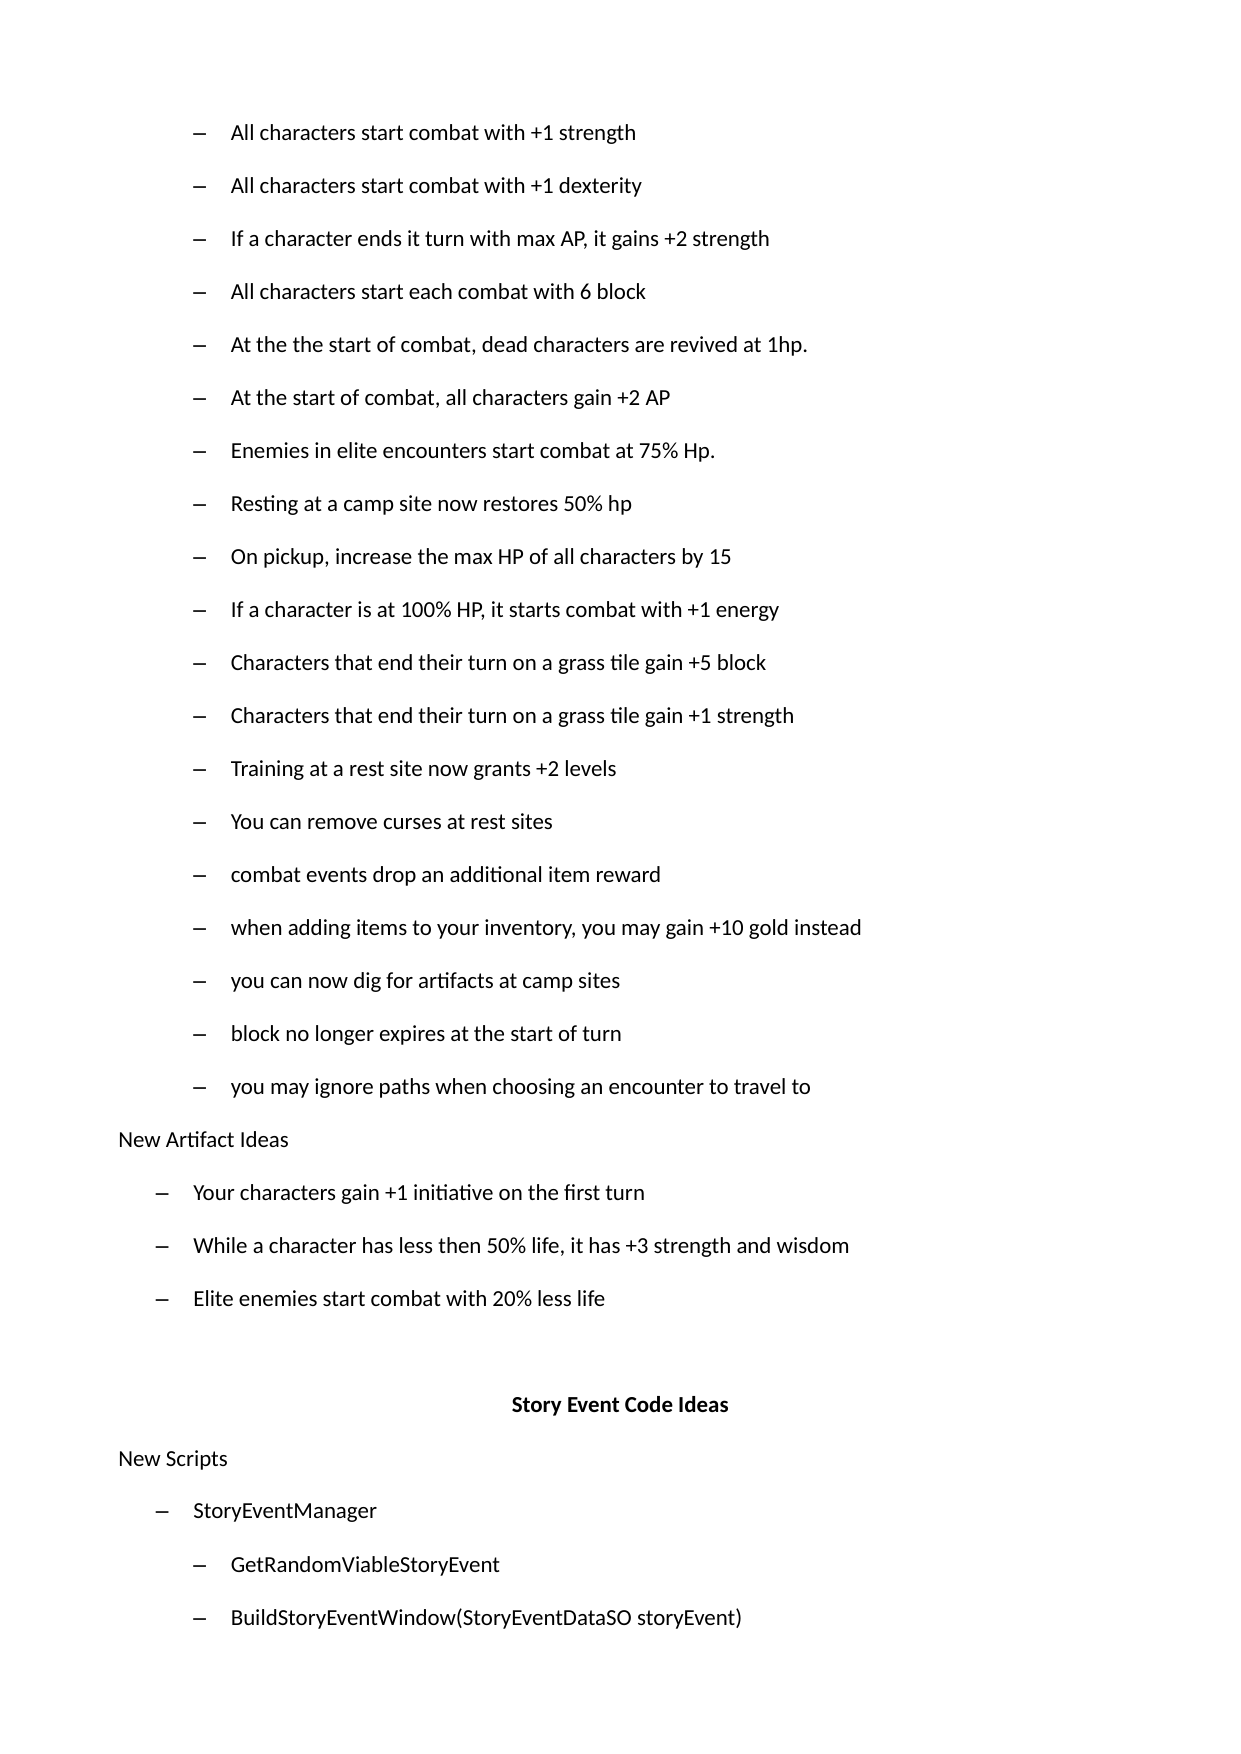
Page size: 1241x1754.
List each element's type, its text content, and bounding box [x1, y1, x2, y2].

list While a character has less then 50% life, it has +3 strength and wisdom [156, 1232, 1122, 1259]
list All characters start combat with +1 dexterity [193, 171, 1122, 199]
list You can remove curses at rest sites [193, 807, 1122, 835]
list you can now dig for artifacts at camp sites [193, 966, 1122, 994]
list All characters start combat with +1 strength [193, 118, 1122, 146]
list Enemies in elite encounters start combat at 75% Hp. [193, 436, 1122, 464]
list All characters start each combat with 6 block [193, 277, 1122, 305]
list Training at a rest site now grants +2 levels [193, 754, 1122, 782]
list If a character is at 100% HP, it starts combat with +1 energy [193, 595, 1122, 623]
list combat events drop an additional item reward [193, 860, 1122, 888]
list you may ignore paths when choosing an encounter to travel to [193, 1072, 1122, 1101]
list At the the start of combat, dead characters are revived at 1hp. [193, 330, 1122, 358]
list block no longer expires at the start of turn [193, 1019, 1122, 1047]
list GetRandomViableStoryEvent [193, 1550, 1122, 1578]
text Story Event Code Ideas [118, 1391, 1122, 1419]
list At the start of combat, all characters gain +2 AP [193, 383, 1122, 411]
list Characters that end their turn on a grass tile gain +1 strength [193, 701, 1122, 729]
text New Scripts [118, 1444, 1122, 1472]
list On pickup, increase the max HP of all characters by 15 [193, 542, 1122, 570]
list If a character ends it turn with max AP, it gains +2 strength [193, 224, 1122, 252]
list Your characters gain +1 initiative on the first turn [156, 1178, 1122, 1207]
list Elite enemies start combat with 20% less life [156, 1284, 1122, 1313]
list Resting at a camp site now restores 50% hp [193, 489, 1122, 517]
list when adding items to your inventory, you may gain +10 gold instead [193, 913, 1122, 941]
list StoryEventManager [156, 1497, 1122, 1525]
text New Artifact Ideas [118, 1126, 1122, 1153]
list BuildStoryEventWindow(StoryEventDataSO storyEvent) [193, 1603, 1122, 1631]
list Characters that end their turn on a grass tile gain +5 block [193, 648, 1122, 676]
